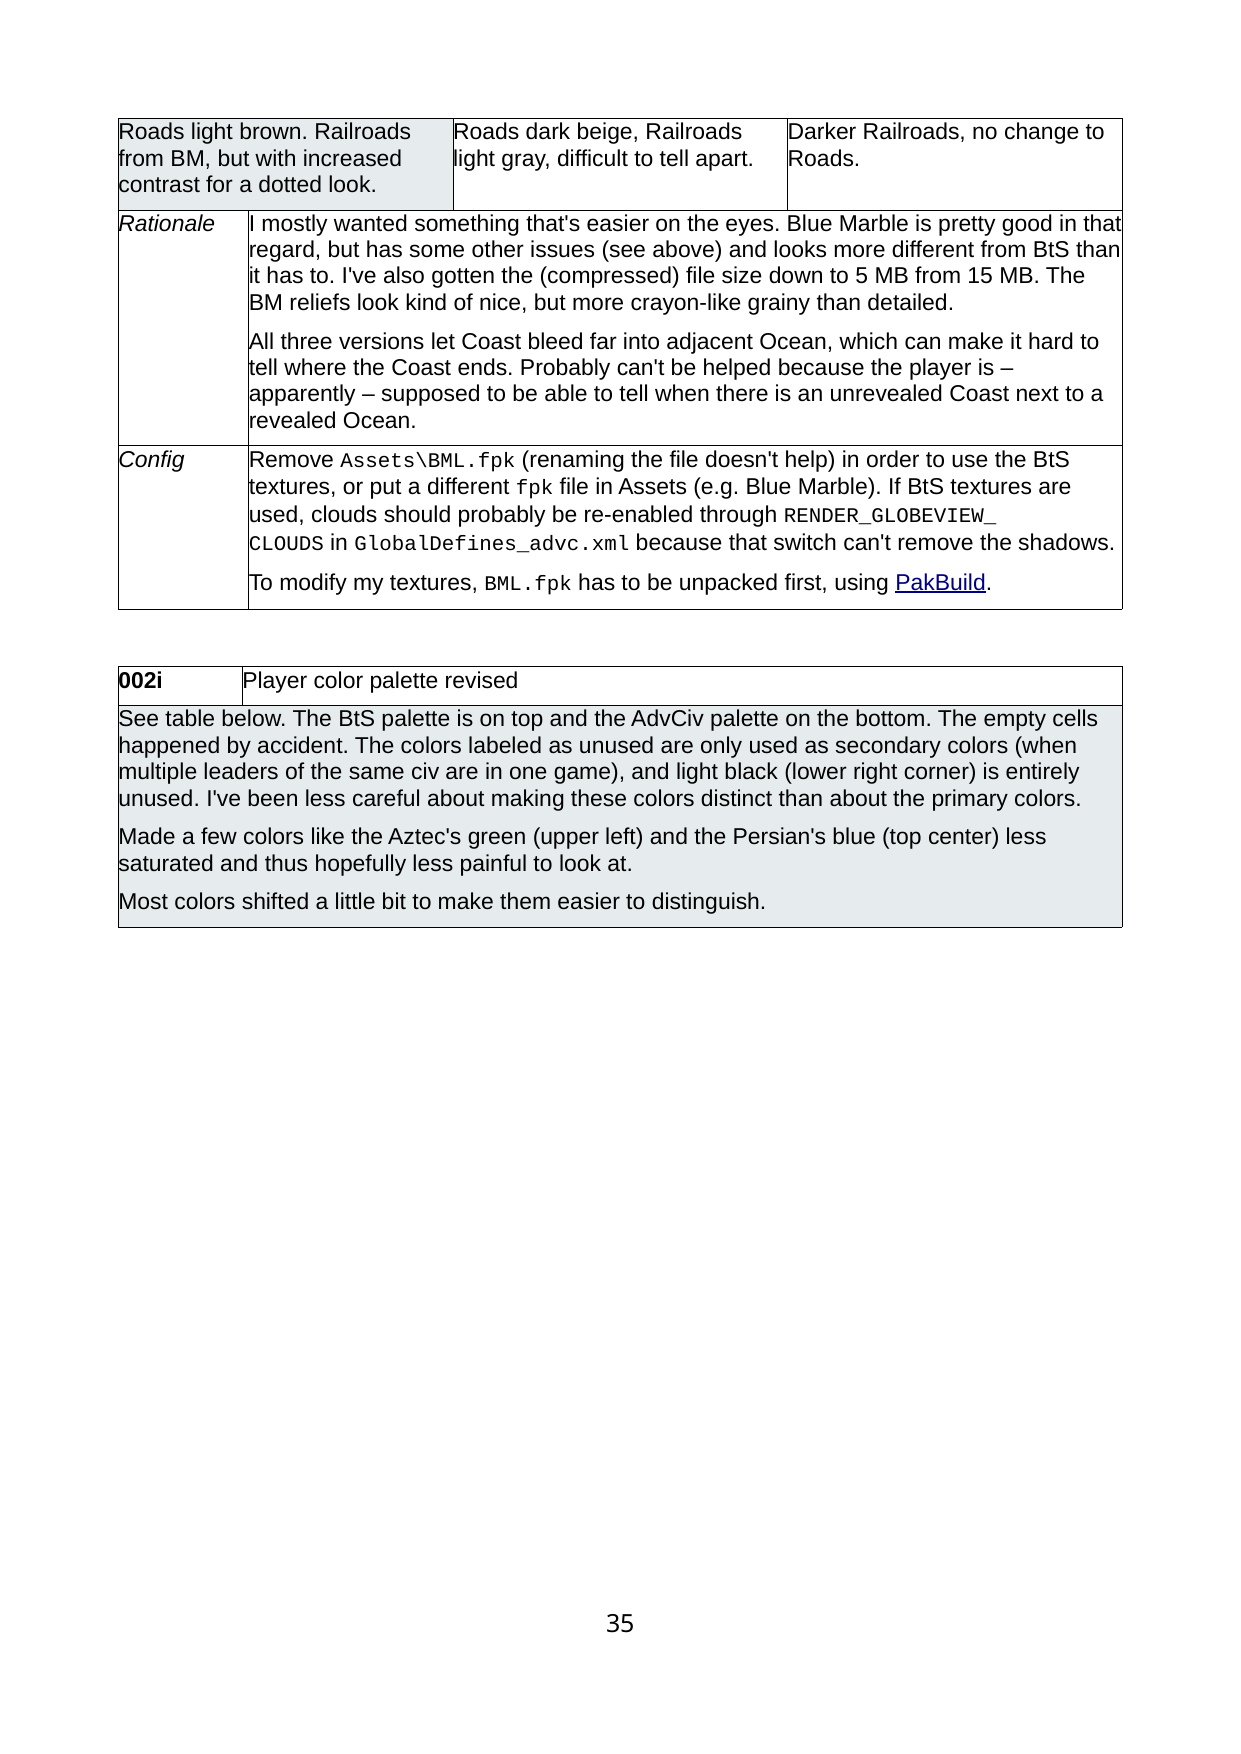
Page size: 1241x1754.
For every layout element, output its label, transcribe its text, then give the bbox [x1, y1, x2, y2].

table_header 002i [119, 667, 242, 705]
table_cell Rationale [119, 211, 248, 445]
table_cell Roads dark beige, Railroads light gray, difficult to tell apart. [454, 119, 787, 210]
table_cell Darker Railroads, no change to Roads. [788, 119, 1122, 210]
table_cell Remove Assets\BML.fpk (renaming the file doesn't help) in order to use the BtS textures, or put a different fpk file in Assets (e.g. Blue Marble). If BtS textures are used, clouds should probably be re-enabled through RENDER_GLOBEVIEW_ CLOUDS in GlobalDefines_advc.xml because that switch can't remove the shadows. To modify my textures, BML.fpk has to be unpacked first, using PakBuild. [249, 446, 1122, 609]
table_cell I mostly wanted something that's easier on the eyes. Blue Marble is pretty good in that regard, but has some other issues (see above) and looks more different from BtS than it has to. I've also gotten the (compressed) file size down to 5 MB from 15 MB. The BM reliefs look kind of nice, but more crayon-like grainy than detailed. All three versions let Coast bleed far into adjacent Ocean, which can make it hard to tell where the Coast ends. Probably can't be helped because the player is – apparently – supposed to be able to tell when there is an unrevealed Coast next to a revealed Ocean. [249, 211, 1122, 445]
table_cell See table below. The BtS palette is on top and the AdvCiv palette on the bottom. The empty cells happened by accident. The colors labeled as unused are only used as secondary colors (when multiple leaders of the same civ are in one game), and light black (lower right corner) is entirely unused. I've been less careful about making these colors distinct than about the primary colors. Made a few colors like the Aztec's green (upper left) and the Persian's blue (top center) less saturated and thus hopefully less painful to look at. Most colors shifted a little bit to make them easier to distinguish. [119, 706, 1122, 927]
table_cell Config [119, 446, 248, 609]
table_cell Roads light brown. Railroads from BM, but with increased contrast for a dotted look. [119, 119, 453, 210]
table_header Player color palette revised [243, 667, 1122, 705]
